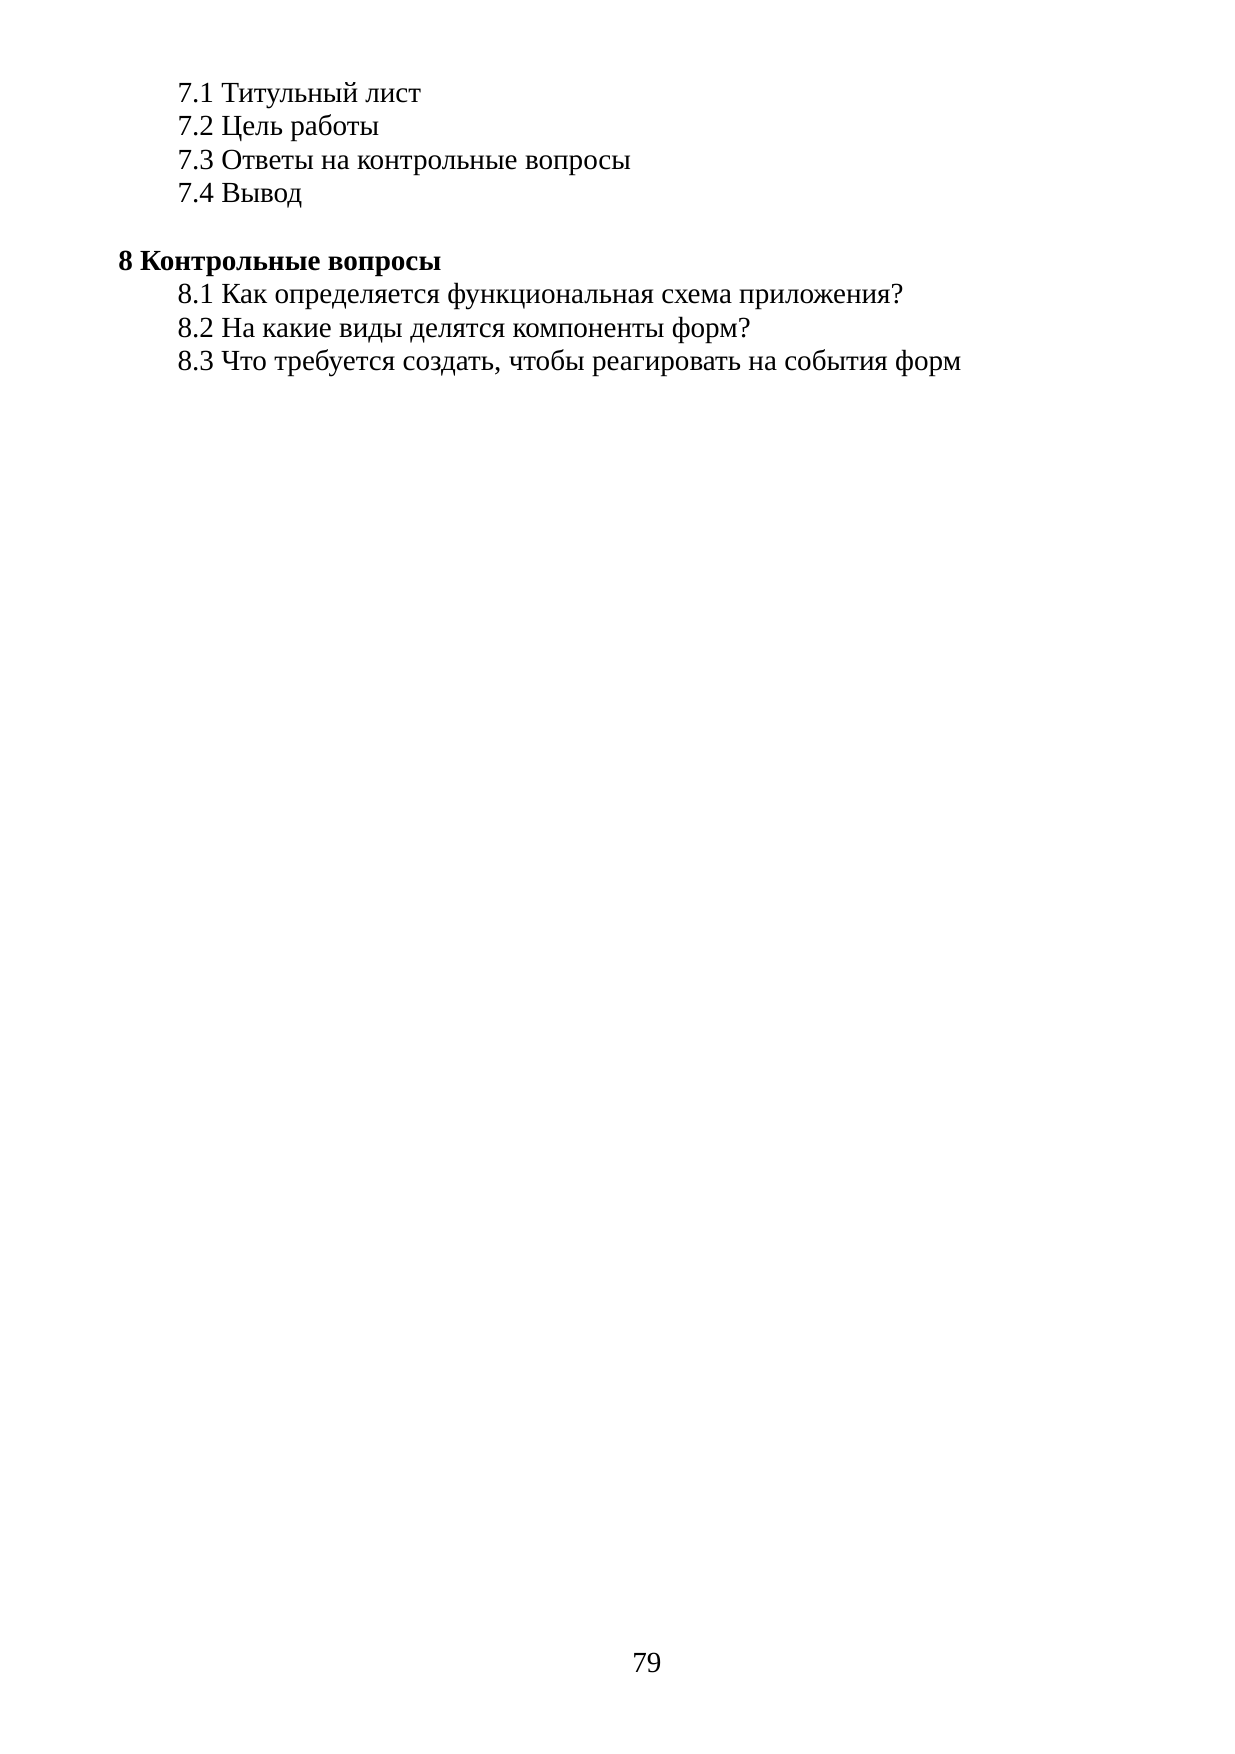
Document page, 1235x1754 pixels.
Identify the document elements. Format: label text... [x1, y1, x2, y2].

text 7.2 Цель работы [118, 108, 1175, 142]
text 8.1 Как определяется функциональная схема приложения? [118, 276, 1175, 310]
text 7.3 Ответы на контрольные вопросы [118, 142, 1175, 176]
text 8 Контрольные вопросы [118, 243, 1175, 276]
text 7.4 Вывод [118, 176, 1175, 209]
text 8.2 На какие виды делятся компоненты форм? [118, 310, 1175, 343]
text 8.3 Что требуется создать, чтобы реагировать на события форм [118, 343, 1175, 377]
text 7.1 Титульный лист [118, 75, 1175, 108]
